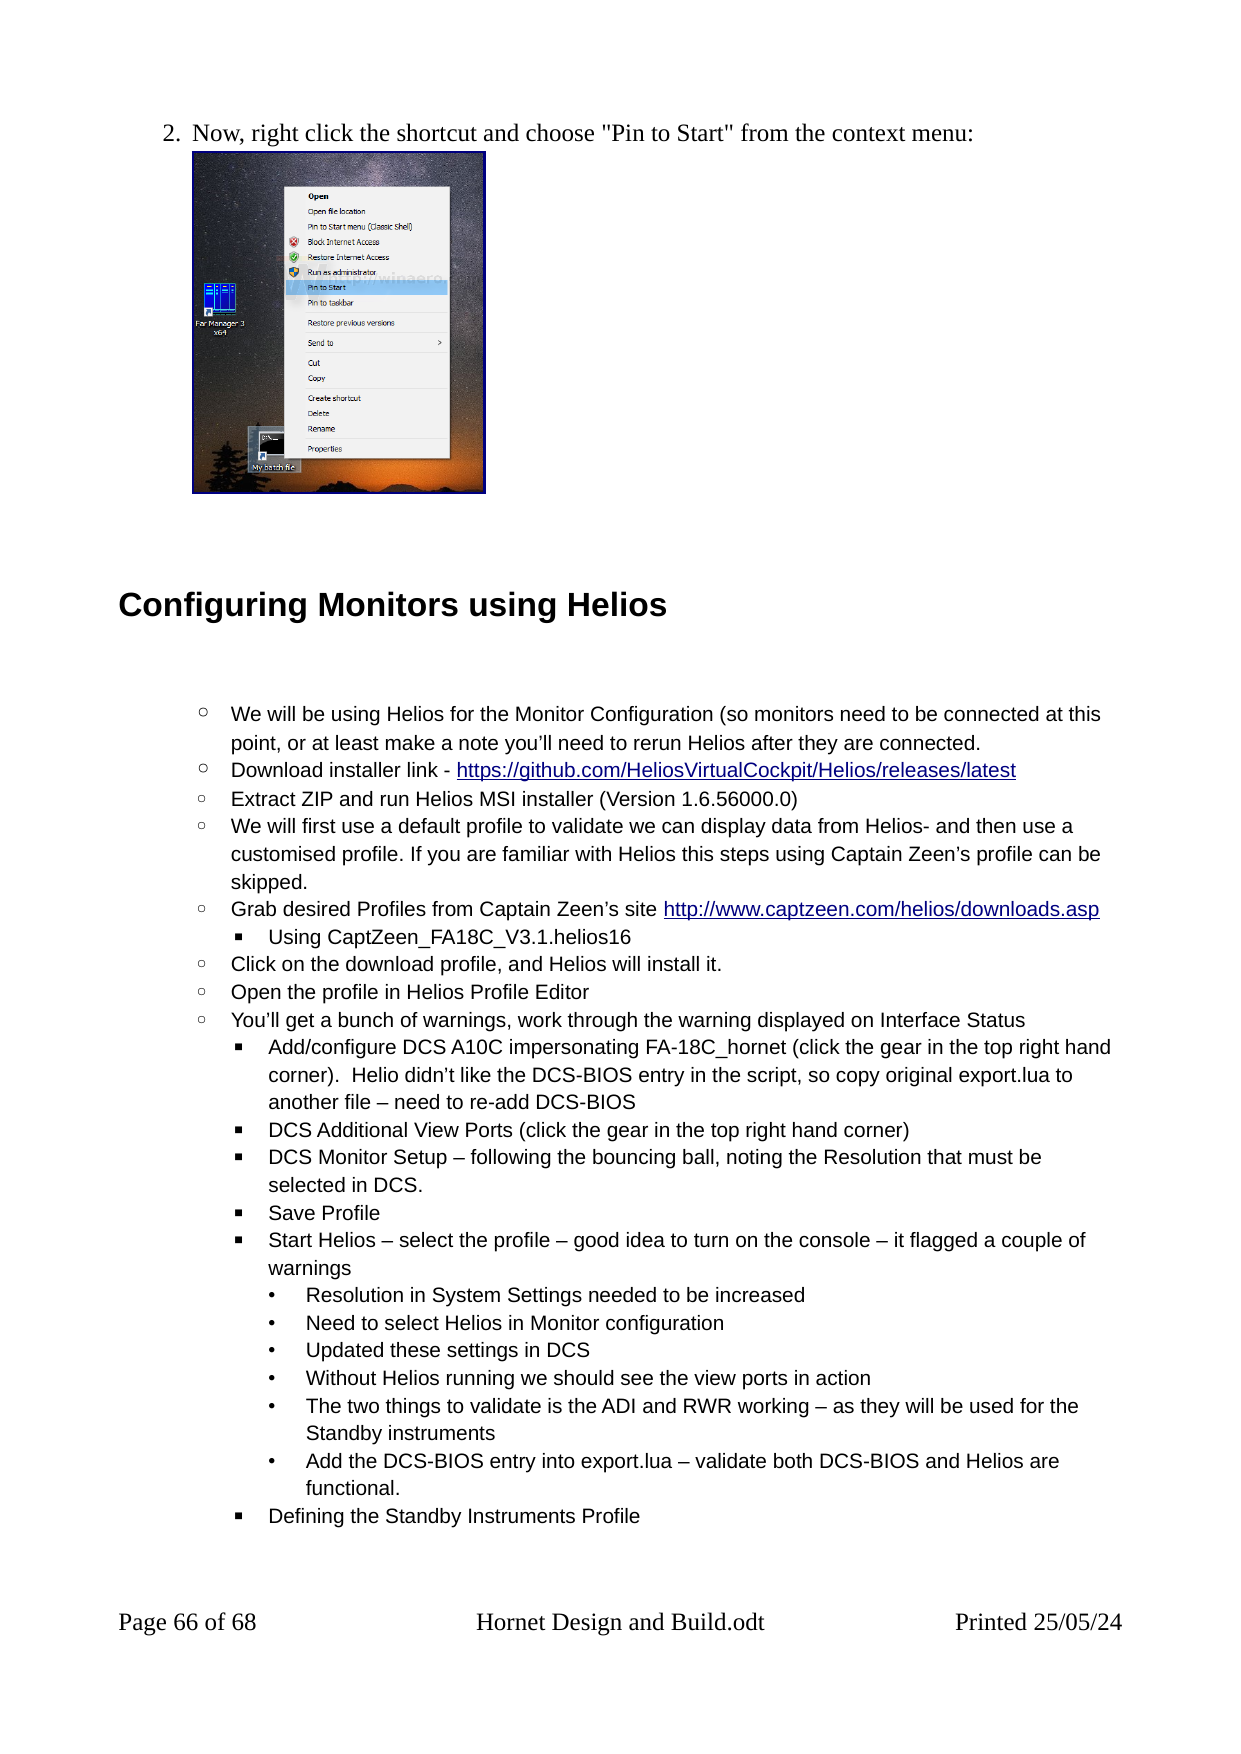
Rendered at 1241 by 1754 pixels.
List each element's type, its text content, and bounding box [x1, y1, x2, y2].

list You’ll get a bunch of warnings, work through the warning displayed on Interface Status [193, 1007, 1122, 1031]
list Save Profile [231, 1200, 1122, 1224]
list DCS Additional View Ports (click the gear in the top right hand corner) [231, 1118, 1122, 1142]
list Open the profile in Helios Profile Editor [193, 980, 1122, 1004]
list Resolution in System Settings needed to be increased [268, 1283, 1122, 1307]
list We will first use a default profile to validate we can display data from Helios- and then use a customised profile. If you are familiar with Helios this steps using Captain Zeen’s profile can be skipped. [193, 814, 1122, 893]
list Extract ZIP and run Helios MSI installer (Version 1.6.56000.0) [193, 787, 1122, 811]
list Need to select Helios in Monitor configuration [268, 1311, 1122, 1335]
subtitle Configuring Monitors using Helios [118, 585, 1122, 623]
list Without Helios running we should see the view ports in action [268, 1366, 1122, 1390]
list Grab desired Profiles from Captain Zeen’s site http://www.captzeen.com/helios/downloads.asp [193, 897, 1122, 921]
list We will be using Helios for the Monitor Configuration (so monitors need to be connected at this point, or at least make a note you’ll need to rerun Helios after they are connected. [193, 702, 1122, 754]
list Updated these settings in DCS [268, 1338, 1122, 1362]
list Defining the Standby Instruments Profile [231, 1504, 1122, 1528]
list Start Helios – select the profile – good idea to turn on the console – it flagged a couple of warnings [231, 1228, 1122, 1279]
list Add the DCS-BIOS entry into export.lua – validate both DCS-BIOS and Helios are functional. [268, 1448, 1122, 1500]
list DCS Monitor Setup – following the bouncing ball, noting the Resolution that must be selected in DCS. [231, 1145, 1122, 1197]
list Now, right click the shortcut and choose "Pin to Start" from the context menu: [162, 118, 1122, 153]
list Add/configure DCS A10C impersonating FA-18C_hornet (click the gear in the top right hand corner). Helio didn’t like the DCS-BIOS entry in the script, so copy original export.lua to another file – need to re-add DCS-BIOS [231, 1035, 1122, 1114]
list Click on the download profile, and Helios will install it. [193, 952, 1122, 976]
list Download installer link - https://github.com/HeliosVirtualCockpit/Helios/releases/latest [193, 758, 1122, 783]
list The two things to validate is the ADI and RWR working – as they will be used for the Standby instruments [268, 1393, 1122, 1445]
list Using CaptZeen_FA18C_V3.1.helios16 [231, 924, 1122, 949]
picture [194, 153, 483, 492]
